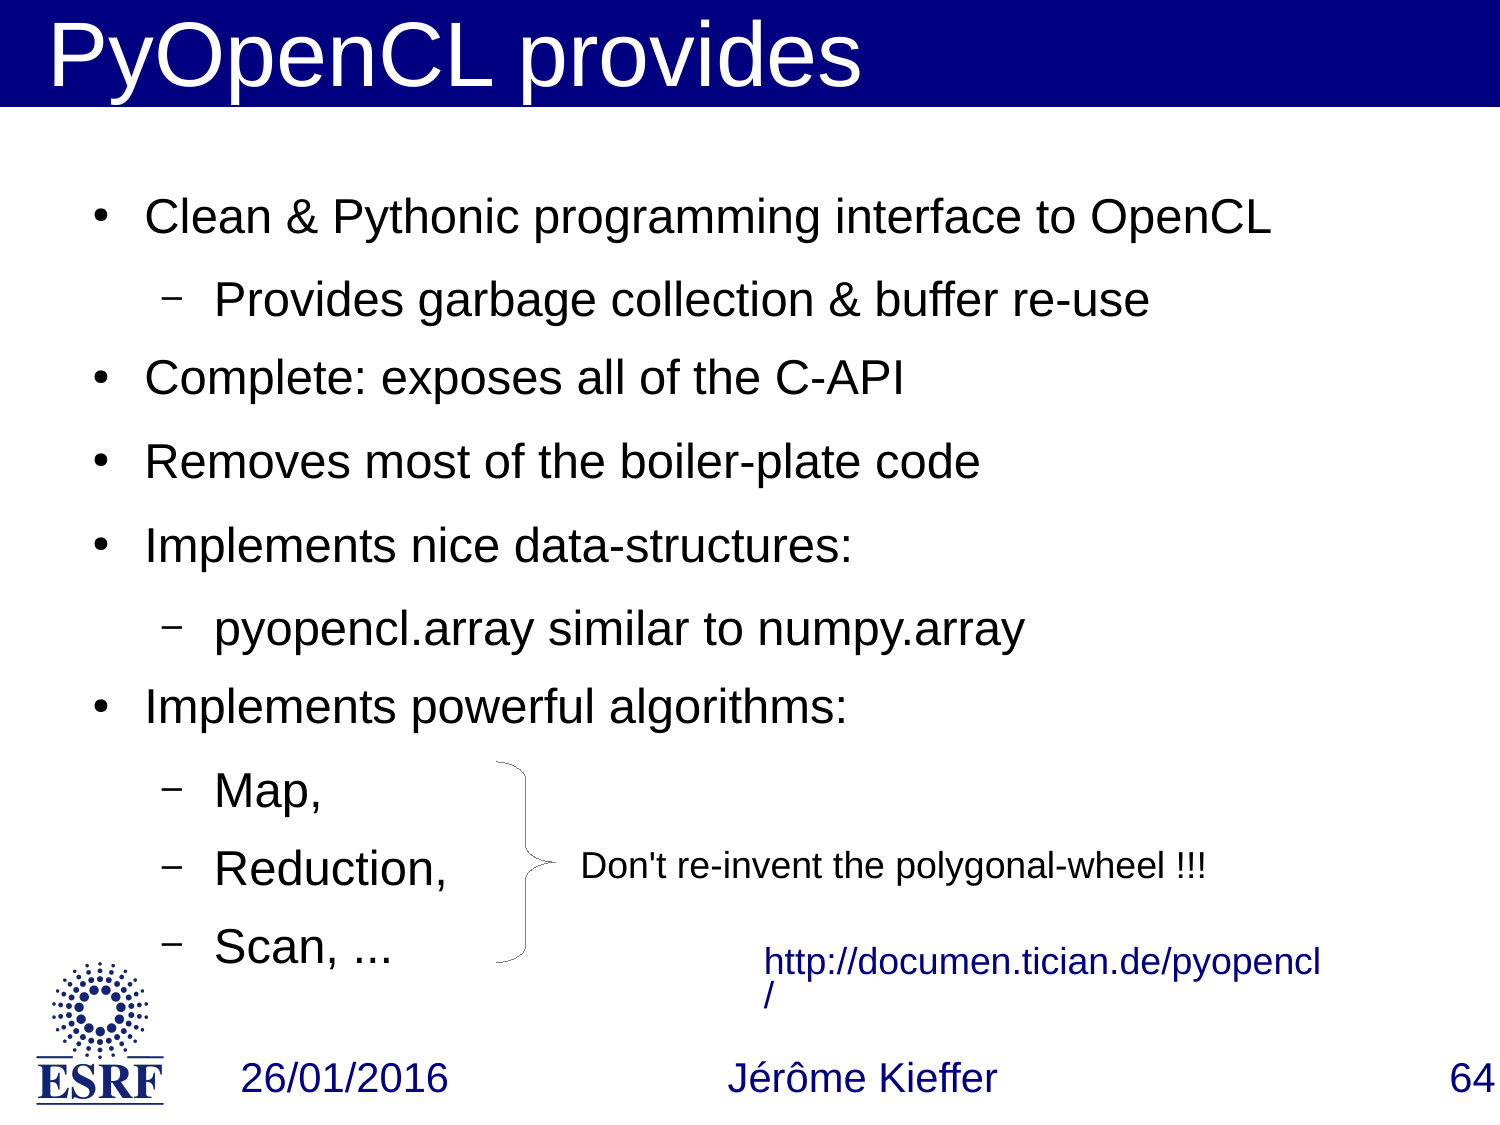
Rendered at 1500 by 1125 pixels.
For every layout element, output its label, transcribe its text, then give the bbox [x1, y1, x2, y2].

text_box Don't re-invent the polygonal-wheel !!! [565, 837, 1264, 894]
text_box http://documen.tician.de/pyopencl/ [749, 933, 1347, 990]
picture [29, 956, 171, 1111]
list Clean & Pythonic programming interface to OpenCL Provides garbage collection & buffer re-use Complete: exposes all of the C-API Removes most of the boiler-plate code Implements nice data-structures: pyopencl.array similar to numpy.array Implements powerful algorithms: Map, Reduction, Scan, ... [75, 188, 1395, 981]
title PyOpenCL provides [47, 3, 1500, 107]
